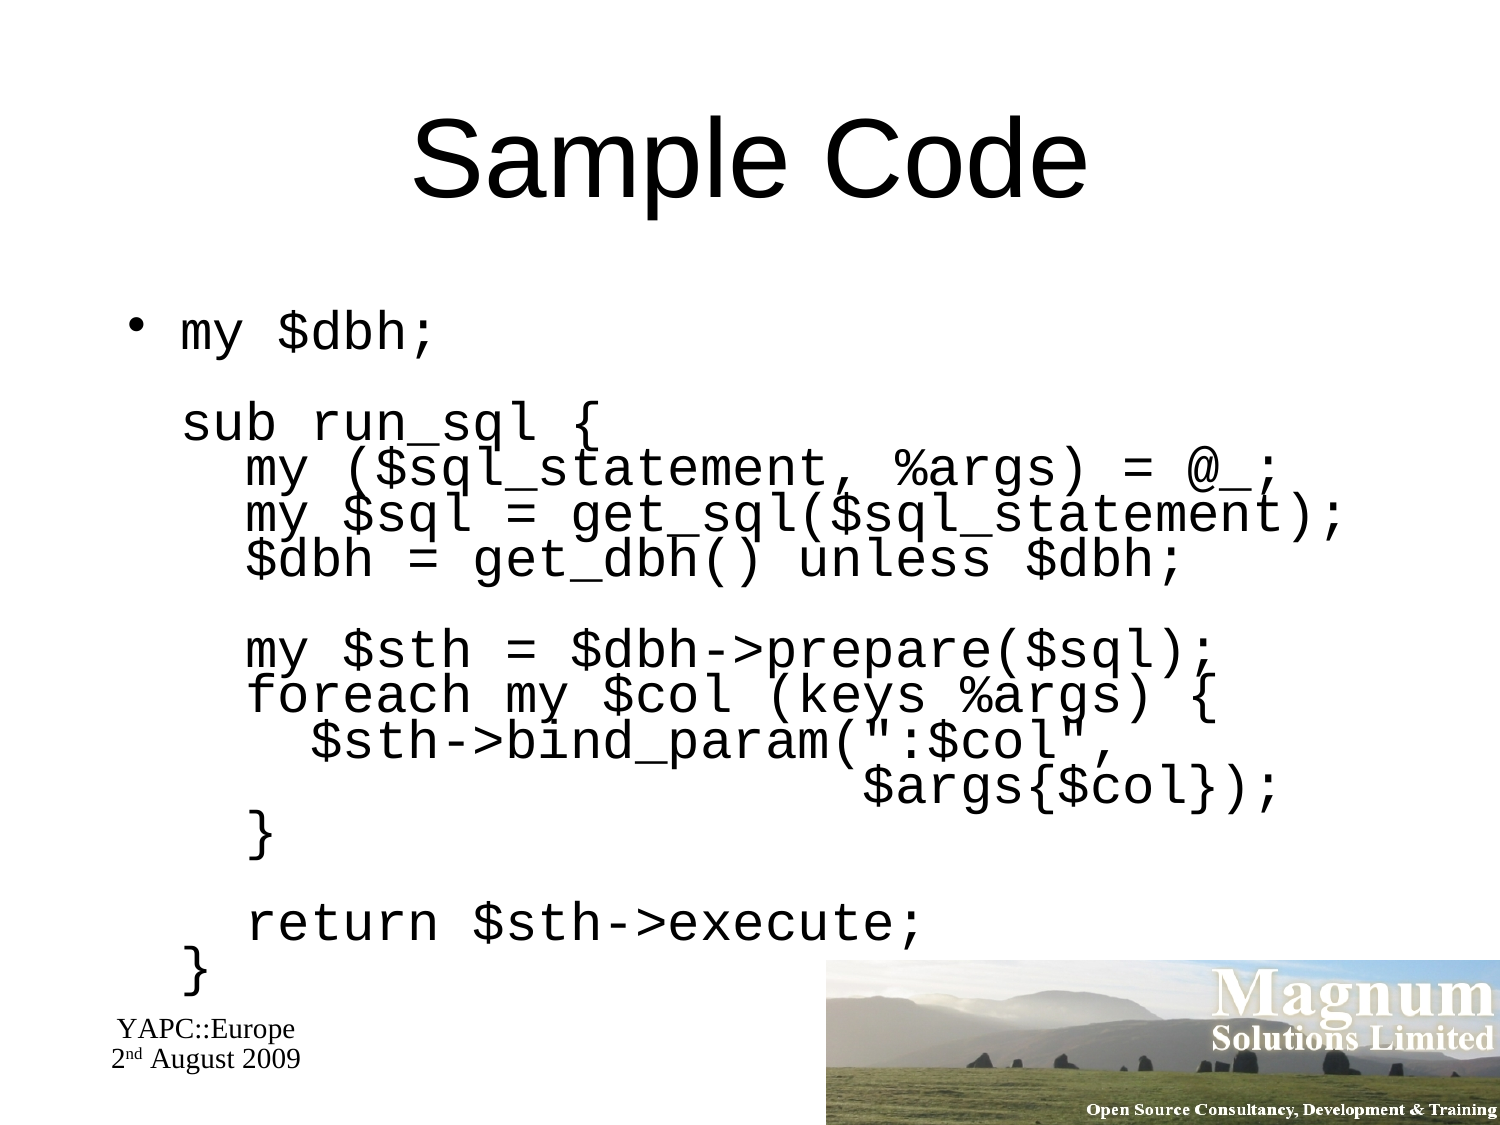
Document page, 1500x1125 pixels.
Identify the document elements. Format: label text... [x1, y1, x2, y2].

list my $dbh; sub run_sql { my ($sql_statement, %args) = @_; my $sql = get_sql($sql_statement); $dbh = get_dbh() unless $dbh; my $sth = $dbh->prepare($sql); foreach my $col (keys %args) { $sth->bind_param(":$col", $args{$col}); } return $sth->execute; } [110, 312, 1391, 1011]
picture [826, 960, 1500, 1125]
title Sample Code [110, 26, 1391, 288]
